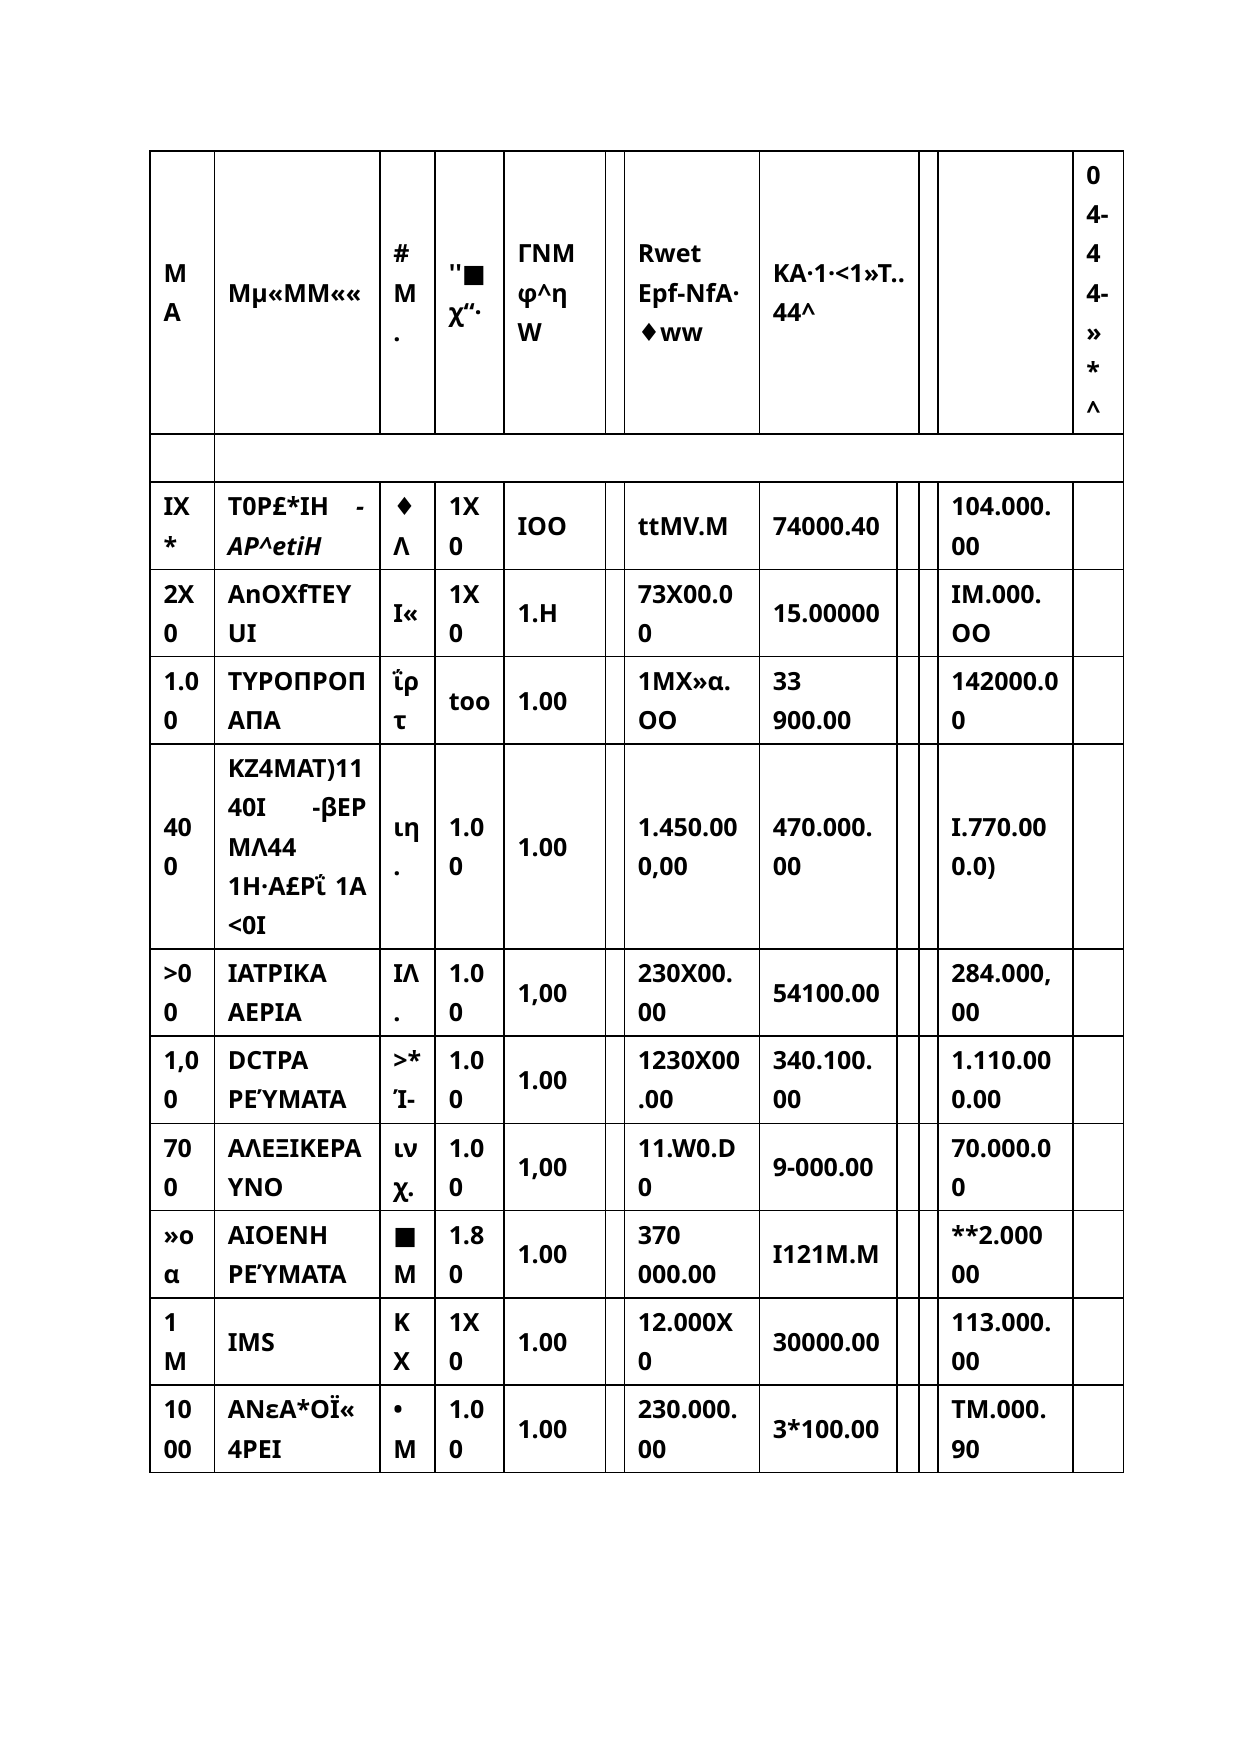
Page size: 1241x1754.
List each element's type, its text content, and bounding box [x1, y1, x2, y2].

table_cell [606, 1386, 624, 1472]
table_cell [898, 1124, 918, 1210]
table_cell ινχ. [381, 1124, 434, 1210]
table_cell 1.00 [436, 745, 503, 948]
table_cell >*Ί- [381, 1037, 434, 1122]
table_cell [898, 1211, 918, 1297]
table_cell [920, 152, 937, 433]
table_cell [920, 950, 937, 1035]
table_cell ttMV.M [625, 483, 759, 568]
table_cell ΙΟΟ [505, 483, 605, 568]
table_cell [606, 570, 624, 656]
table_cell [1074, 745, 1123, 948]
table_cell ΓΝΜφ^η W [505, 152, 605, 433]
table_cell [606, 1124, 624, 1210]
table_cell ΤΥΡΟΠΡΟΠΑΠΑ [215, 657, 379, 743]
table_cell [898, 745, 918, 948]
table_cell 1X0 [436, 1299, 503, 1384]
table_cell ΙΜ.000.ΟΟ [939, 570, 1072, 656]
table_cell •Μ [381, 1386, 434, 1472]
table_cell [939, 152, 1072, 433]
table_cell ΚΖ4ΜΑΤ)1140Ι -βΕΡ ΜΛ44 1Η·Α£Ρΐ 1Α <0Ι [215, 745, 379, 948]
table_cell [606, 745, 624, 948]
table_cell [920, 1299, 937, 1384]
table_cell [898, 1037, 918, 1122]
table_cell 30000.00 [760, 1299, 896, 1384]
table_cell 70.000.00 [939, 1124, 1072, 1210]
table_cell 9-000.00 [760, 1124, 896, 1210]
table_cell [215, 435, 1123, 481]
table_cell >00 [151, 950, 214, 1035]
table_cell [151, 435, 214, 481]
table_cell 3*100.00 [760, 1386, 896, 1472]
table_cell 11.W0.D0 [625, 1124, 759, 1210]
table_cell [920, 483, 937, 568]
table_cell 1230X00.00 [625, 1037, 759, 1122]
table_cell ΜΑ [151, 152, 214, 433]
table_cell Ι121Μ.Μ [760, 1211, 896, 1297]
table_cell [1074, 1386, 1123, 1472]
table_cell Μμ«ΜΜ«« [215, 152, 379, 433]
table_cell DCTPA ΡΕΎΜΑΤΑ [215, 1037, 379, 1122]
table_cell ΚΑ·1·<1»Τ..44^ [760, 152, 918, 433]
table_cell 1.00 [436, 950, 503, 1035]
table_cell 1,00 [505, 1124, 605, 1210]
table_cell 12.000X0 [625, 1299, 759, 1384]
table_cell [920, 1386, 937, 1472]
table_cell **2.000 00 [939, 1211, 1072, 1297]
table_cell [1074, 1037, 1123, 1122]
table_cell [898, 570, 918, 656]
table_cell 700 [151, 1124, 214, 1210]
table_cell ΙΧ* [151, 483, 214, 568]
table_cell ΙΛ. [381, 950, 434, 1035]
table_cell 284.000,00 [939, 950, 1072, 1035]
table_cell [1074, 1124, 1123, 1210]
table_cell 230X00.00 [625, 950, 759, 1035]
table_cell 1.00 [436, 1124, 503, 1210]
table_cell 1.80 [436, 1211, 503, 1297]
table_cell ΐρτ [381, 657, 434, 743]
table_cell [606, 483, 624, 568]
table_cell ΚΧ [381, 1299, 434, 1384]
table_cell 54100.00 [760, 950, 896, 1035]
table_cell [1074, 950, 1123, 1035]
table_cell Rwet Epf-NfA· ♦ww [625, 152, 759, 433]
table_cell Ι« [381, 570, 434, 656]
table_cell #Μ. [381, 152, 434, 433]
table_cell 142000.00 [939, 657, 1072, 743]
table_cell 1.110.000.00 [939, 1037, 1072, 1122]
table_cell 104.000.00 [939, 483, 1072, 568]
table_cell [898, 483, 918, 568]
table_cell Τ0Ρ£*ΙΗ -AP^etiH [215, 483, 379, 568]
table_cell 04-44-»*^ [1074, 152, 1123, 433]
table_cell [606, 1037, 624, 1122]
table_cell ■Μ [381, 1211, 434, 1297]
table_cell ΑΝεΑ*ΟΪ«4ΡΕΙ [215, 1386, 379, 1472]
table_cell »οα [151, 1211, 214, 1297]
table_cell 2X0 [151, 570, 214, 656]
table_cell IMS [215, 1299, 379, 1384]
table_cell ΤΜ.000.90 [939, 1386, 1072, 1472]
table_cell too [436, 657, 503, 743]
table_cell 1.450.000,00 [625, 745, 759, 948]
table_cell 113.000.00 [939, 1299, 1072, 1384]
table_cell 1ΜΧ»α.ΟΟ [625, 657, 759, 743]
table_cell [898, 657, 918, 743]
table_cell [920, 1211, 937, 1297]
table_cell ''■χ“· [436, 152, 503, 433]
table_cell 1X0 [436, 483, 503, 568]
table_cell 1.00 [505, 1037, 605, 1122]
table_cell 1.00 [505, 1386, 605, 1472]
table_cell 1.00 [436, 1386, 503, 1472]
table_cell 400 [151, 745, 214, 948]
table_cell 1000 [151, 1386, 214, 1472]
table_cell [898, 950, 918, 1035]
table_cell 370 000.00 [625, 1211, 759, 1297]
table_cell [606, 1211, 624, 1297]
table_cell 74000.40 [760, 483, 896, 568]
table_cell [1074, 657, 1123, 743]
table_cell [920, 1037, 937, 1122]
table_cell 73X00.00 [625, 570, 759, 656]
table_cell [920, 745, 937, 948]
table_cell [606, 950, 624, 1035]
table_cell Ι.770.000.0) [939, 745, 1072, 948]
table_cell 1.00 [505, 657, 605, 743]
table_cell 15.00000 [760, 570, 896, 656]
table_cell [898, 1299, 918, 1384]
table_cell 1.00 [436, 1037, 503, 1122]
table_cell ΙΑΤΡΙΚΑ ΑΕΡΙΑ [215, 950, 379, 1035]
table_cell ΑΙΟΕΝΗ ΡΕΎΜΑΤΑ [215, 1211, 379, 1297]
table_cell ♦Λ [381, 483, 434, 568]
table_cell [920, 570, 937, 656]
table_cell [606, 1299, 624, 1384]
table_cell [898, 1386, 918, 1472]
table_cell [1074, 570, 1123, 656]
table_cell [606, 152, 624, 433]
table_cell 340.100.00 [760, 1037, 896, 1122]
table_cell 1,00 [505, 950, 605, 1035]
table_cell 470.000.00 [760, 745, 896, 948]
table_cell [920, 657, 937, 743]
table_cell 33 900.00 [760, 657, 896, 743]
table_cell [606, 657, 624, 743]
table_cell [1074, 483, 1123, 568]
table_cell [1074, 1299, 1123, 1384]
table_cell ιη. [381, 745, 434, 948]
table_cell 1.00 [505, 1211, 605, 1297]
table_cell 230.000.00 [625, 1386, 759, 1472]
table_cell ΑΛΕΞΙΚΕΡΑΥΝΟ [215, 1124, 379, 1210]
table_cell 1Μ [151, 1299, 214, 1384]
table_cell AnOXfTEYUI [215, 570, 379, 656]
table_cell 1.Η [505, 570, 605, 656]
table_cell [920, 1124, 937, 1210]
table_cell 1.00 [151, 657, 214, 743]
table_cell [1074, 1211, 1123, 1297]
table_cell 1X0 [436, 570, 503, 656]
table_cell 1.00 [505, 1299, 605, 1384]
table_cell 1,00 [151, 1037, 214, 1122]
table_cell 1.00 [505, 745, 605, 948]
